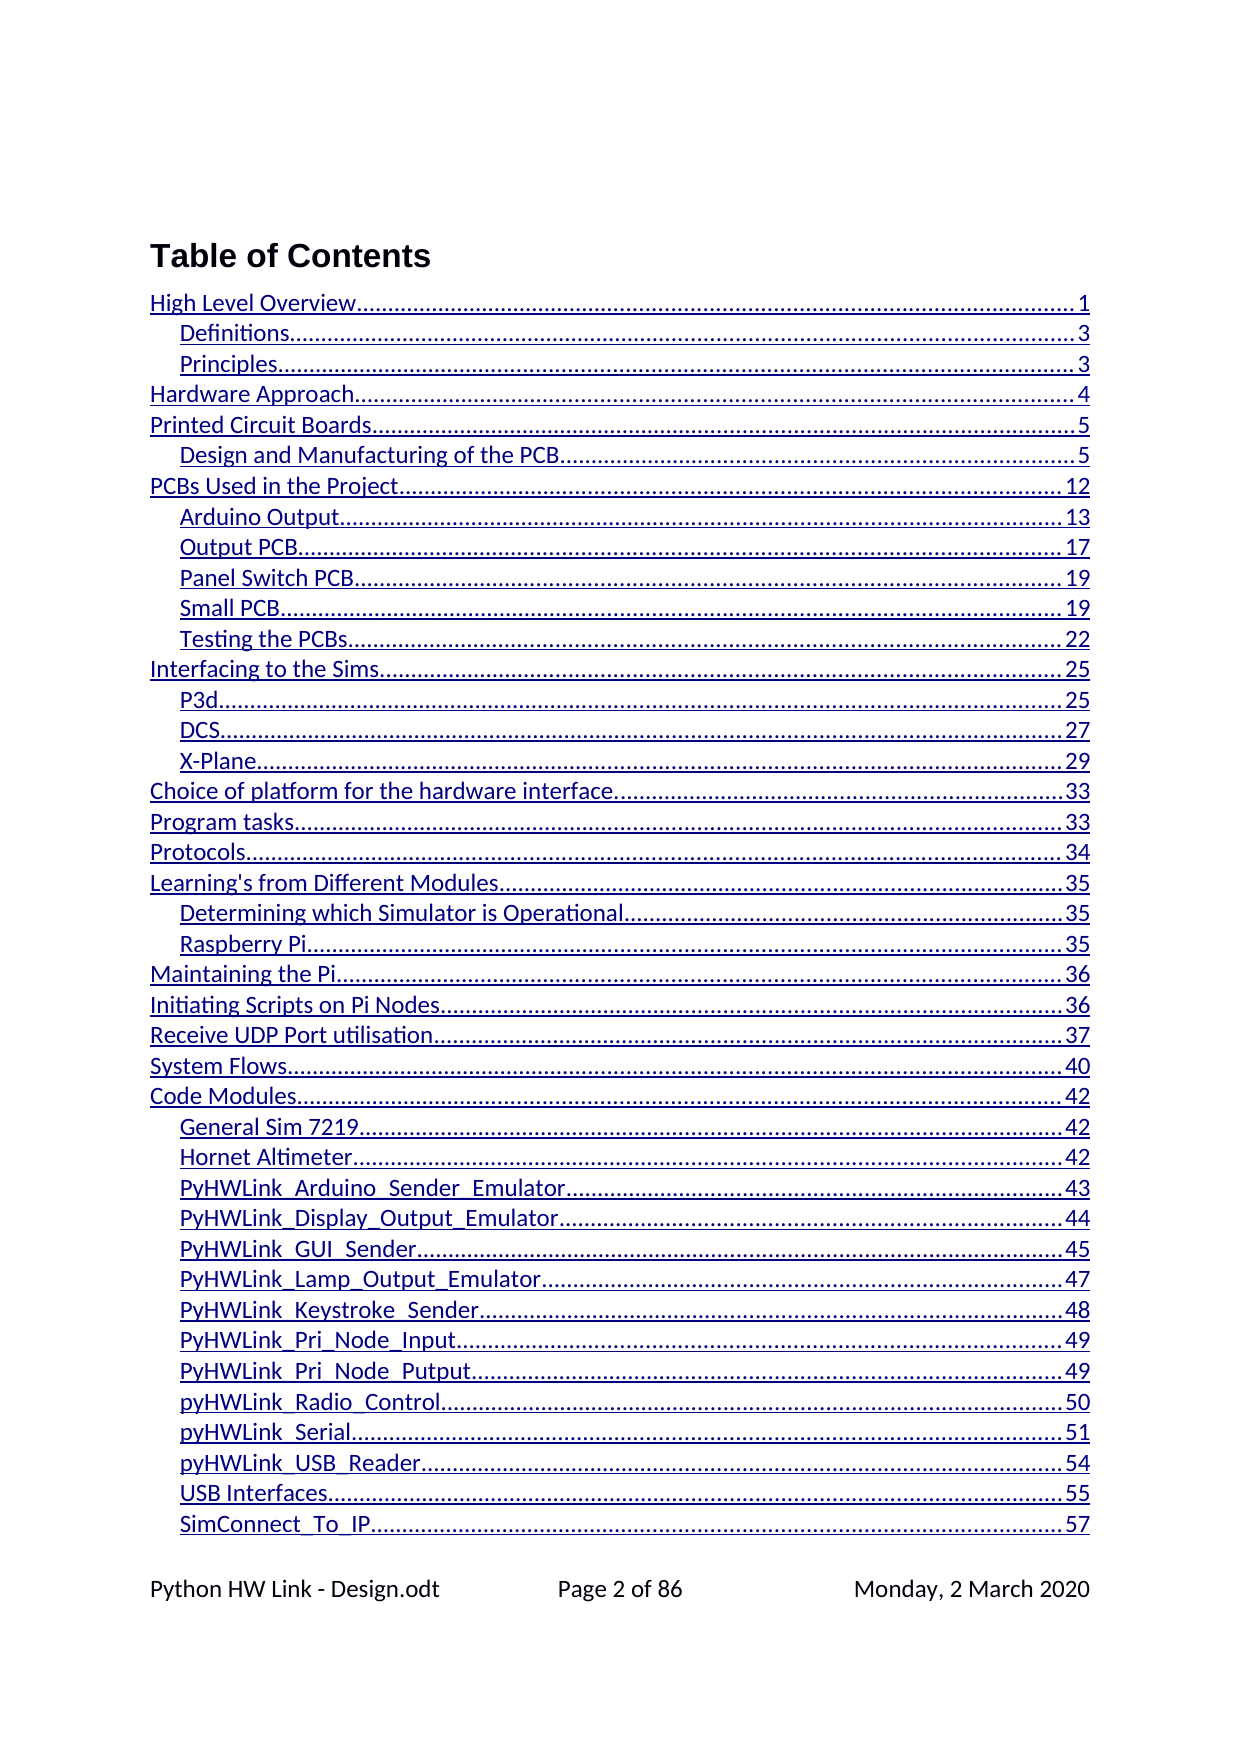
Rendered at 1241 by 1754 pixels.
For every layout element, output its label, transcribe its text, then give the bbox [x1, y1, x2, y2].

text [179, 558, 1090, 562]
text USB Interfaces 55 [179, 1477, 1090, 1503]
text [179, 1382, 1090, 1386]
text [179, 1199, 1090, 1203]
text Hardware Approach 4 [150, 378, 1090, 405]
text Receive UDP Port utilisation 37 [150, 1019, 1090, 1045]
text Protocols 34 [150, 836, 1090, 862]
text Initiating Scripts on Pi Nodes 36 [150, 989, 1090, 1015]
text PyHWLink_Lamp_Output_Emulator 47 [179, 1264, 1090, 1290]
text Design and Manufacturing of the PCB 5 [179, 439, 1090, 466]
text Choice of platform for the hardware interface. 33 [150, 775, 1090, 801]
text [179, 741, 1090, 745]
text [179, 1321, 1090, 1325]
text Output PCB 17 [179, 531, 1090, 557]
text SimConnect_To_IP 57 [179, 1508, 1090, 1534]
text Arduino Output 13 [179, 501, 1090, 527]
text PyHWLink_Pri_Node_Putput 49 [179, 1355, 1090, 1381]
text Definitions 3 [179, 317, 1090, 344]
text [179, 1260, 1090, 1264]
text X-Plane 29 [179, 745, 1090, 771]
text pyHWLink_USB_Reader 54 [179, 1447, 1090, 1473]
text High Level Overview 1 [150, 287, 1090, 313]
text Printed Circuit Boards 5 [150, 409, 1090, 435]
text Maintaining the Pi 36 [150, 958, 1090, 984]
text pyHWLink_Radio_Control 50 [179, 1386, 1090, 1412]
text DCS 27 [179, 714, 1090, 740]
text PyHWLink_Display_Output_Emulator 44 [179, 1203, 1090, 1229]
text Code Modules 42 [150, 1081, 1090, 1106]
text PyHWLink_Keystroke_Sender 48 [179, 1294, 1090, 1320]
text PyHWLink_GUI_Sender 45 [179, 1233, 1090, 1259]
text Raspberry Pi 35 [179, 928, 1090, 954]
text PCBs Used in the Project 12 [150, 470, 1090, 496]
text Testing the PCBs 22 [179, 623, 1090, 649]
text Hornet Altimeter 42 [179, 1142, 1090, 1168]
text Program tasks 33 [150, 806, 1090, 832]
text Determining which Simulator is Operational 35 [179, 897, 1090, 923]
text Learning's from Different Modules 35 [150, 867, 1090, 893]
text PyHWLink_Pri_Node_Input 49 [179, 1325, 1090, 1351]
text [179, 619, 1090, 623]
text Interfacing to the Sims. 25 [150, 653, 1090, 679]
text pyHWLink_Serial 51 [179, 1416, 1090, 1442]
text [179, 1443, 1090, 1447]
text Small PCB 19 [179, 592, 1090, 618]
text [179, 1138, 1090, 1142]
text Principles 3 [179, 348, 1090, 374]
text System Flows 40 [150, 1050, 1090, 1076]
text Panel Switch PCB 19 [179, 562, 1090, 588]
text PyHWLink_Arduino_Sender_Emulator 43 [179, 1172, 1090, 1198]
text P3d 25 [179, 684, 1090, 710]
text [179, 1504, 1090, 1508]
subtitle Table of Contents [150, 236, 1090, 274]
text General Sim 7219 42 [179, 1111, 1090, 1137]
text [179, 924, 1090, 928]
